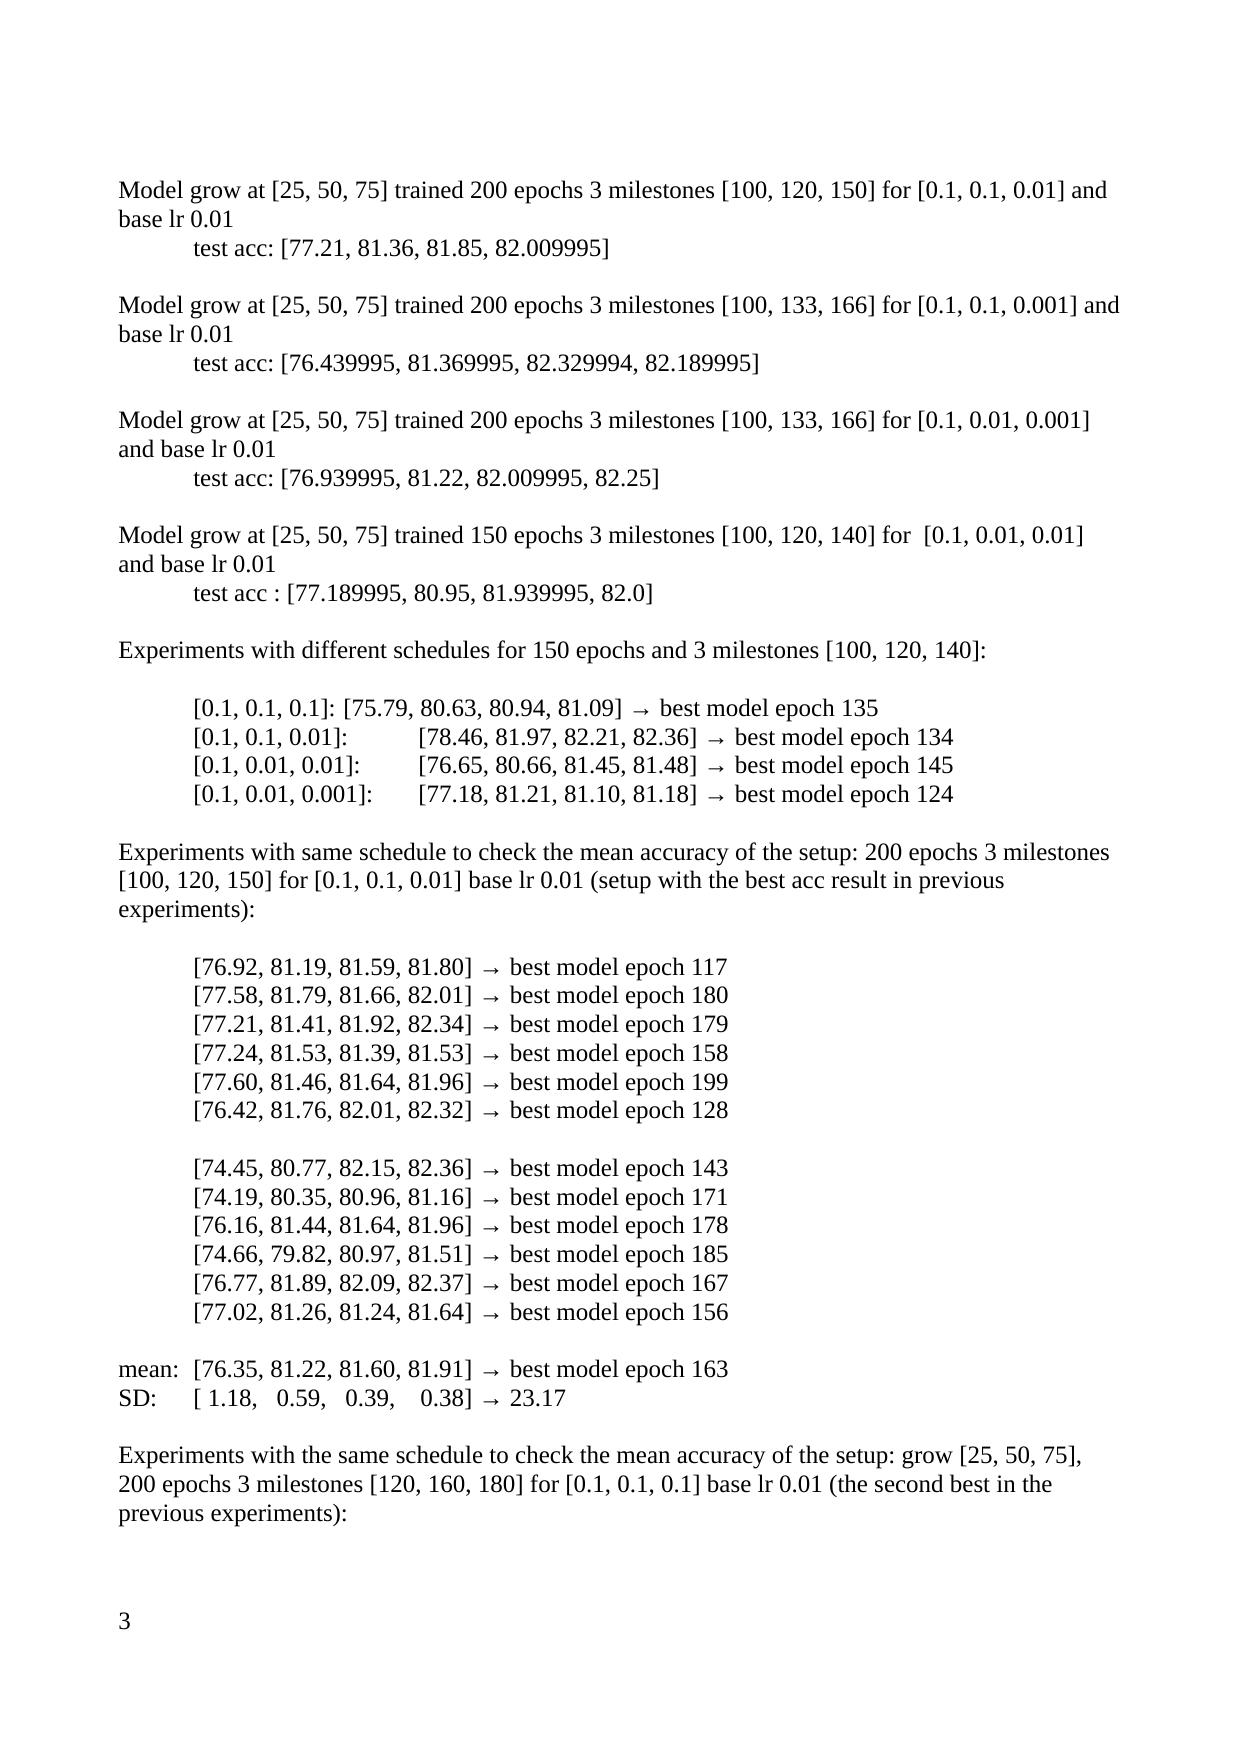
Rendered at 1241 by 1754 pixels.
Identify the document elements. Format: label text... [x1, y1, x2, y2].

text Model grow at [25, 50, 75] trained 200 epochs 3 milestones [100, 133, 166] for [0.1, 0.1, 0.001] and base lr 0.01 [118, 291, 1122, 348]
text [77.21, 81.41, 81.92, 82.34] → best model epoch 179 [118, 1009, 1122, 1038]
text [74.45, 80.77, 82.15, 82.36] → best model epoch 143 [118, 1153, 1122, 1182]
text [77.58, 81.79, 81.66, 82.01] → best model epoch 180 [118, 981, 1122, 1009]
text [76.16, 81.44, 81.64, 81.96] → best model epoch 178 [118, 1211, 1122, 1239]
text Experiments with same schedule to check the mean accuracy of the setup: 200 epochs 3 milestones [100, 120, 150] for [0.1, 0.1, 0.01] base lr 0.01 (setup with the best acc result in previous experiments): [118, 837, 1122, 923]
text [74.66, 79.82, 80.97, 81.51] → best model epoch 185 [118, 1239, 1122, 1268]
text [77.60, 81.46, 81.64, 81.96] → best model epoch 199 [118, 1067, 1122, 1096]
text test acc : [77.189995, 80.95, 81.939995, 82.0] [118, 578, 1122, 607]
text [0.1, 0.1, 0.1]: [75.79, 80.63, 80.94, 81.09] → best model epoch 135 [118, 693, 1122, 722]
text Model grow at [25, 50, 75] trained 200 epochs 3 milestones [100, 120, 150] for [0.1, 0.1, 0.01] and base lr 0.01 [118, 176, 1122, 233]
text [77.02, 81.26, 81.24, 81.64] → best model epoch 156 [118, 1297, 1122, 1326]
text [74.19, 80.35, 80.96, 81.16] → best model epoch 171 [118, 1182, 1122, 1211]
text [0.1, 0.1, 0.01]: [78.46, 81.97, 82.21, 82.36] → best model epoch 134 [118, 722, 1122, 751]
text [76.77, 81.89, 82.09, 82.37] → best model epoch 167 [118, 1268, 1122, 1297]
text mean: [76.35, 81.22, 81.60, 81.91] → best model epoch 163 [118, 1354, 1122, 1383]
text test acc: [76.939995, 81.22, 82.009995, 82.25] [118, 463, 1122, 492]
text Model grow at [25, 50, 75] trained 200 epochs 3 milestones [100, 133, 166] for [0.1, 0.01, 0.001] and base lr 0.01 [118, 406, 1122, 463]
text Experiments with different schedules for 150 epochs and 3 milestones [100, 120, 140]: [118, 636, 1122, 664]
text [76.92, 81.19, 81.59, 81.80] → best model epoch 117 [118, 952, 1122, 981]
text [0.1, 0.01, 0.01]: [76.65, 80.66, 81.45, 81.48] → best model epoch 145 [118, 751, 1122, 779]
text test acc: [76.439995, 81.369995, 82.329994, 82.189995] [118, 348, 1122, 377]
text Model grow at [25, 50, 75] trained 150 epochs 3 milestones [100, 120, 140] for [0.1, 0.01, 0.01] and base lr 0.01 [118, 521, 1122, 578]
text Experiments with the same schedule to check the mean accuracy of the setup: grow [25, 50, 75], 200 epochs 3 milestones [120, 160, 180] for [0.1, 0.1, 0.1] base lr 0.01 (the second best in the previous experiments): [118, 1441, 1122, 1527]
text test acc: [77.21, 81.36, 81.85, 82.009995] [118, 233, 1122, 262]
text SD: [ 1.18, 0.59, 0.39, 0.38] → 23.17 [118, 1383, 1122, 1412]
text [77.24, 81.53, 81.39, 81.53] → best model epoch 158 [118, 1038, 1122, 1067]
text [0.1, 0.01, 0.001]: [77.18, 81.21, 81.10, 81.18] → best model epoch 124 [118, 779, 1122, 808]
text [76.42, 81.76, 82.01, 82.32] → best model epoch 128 [118, 1096, 1122, 1124]
